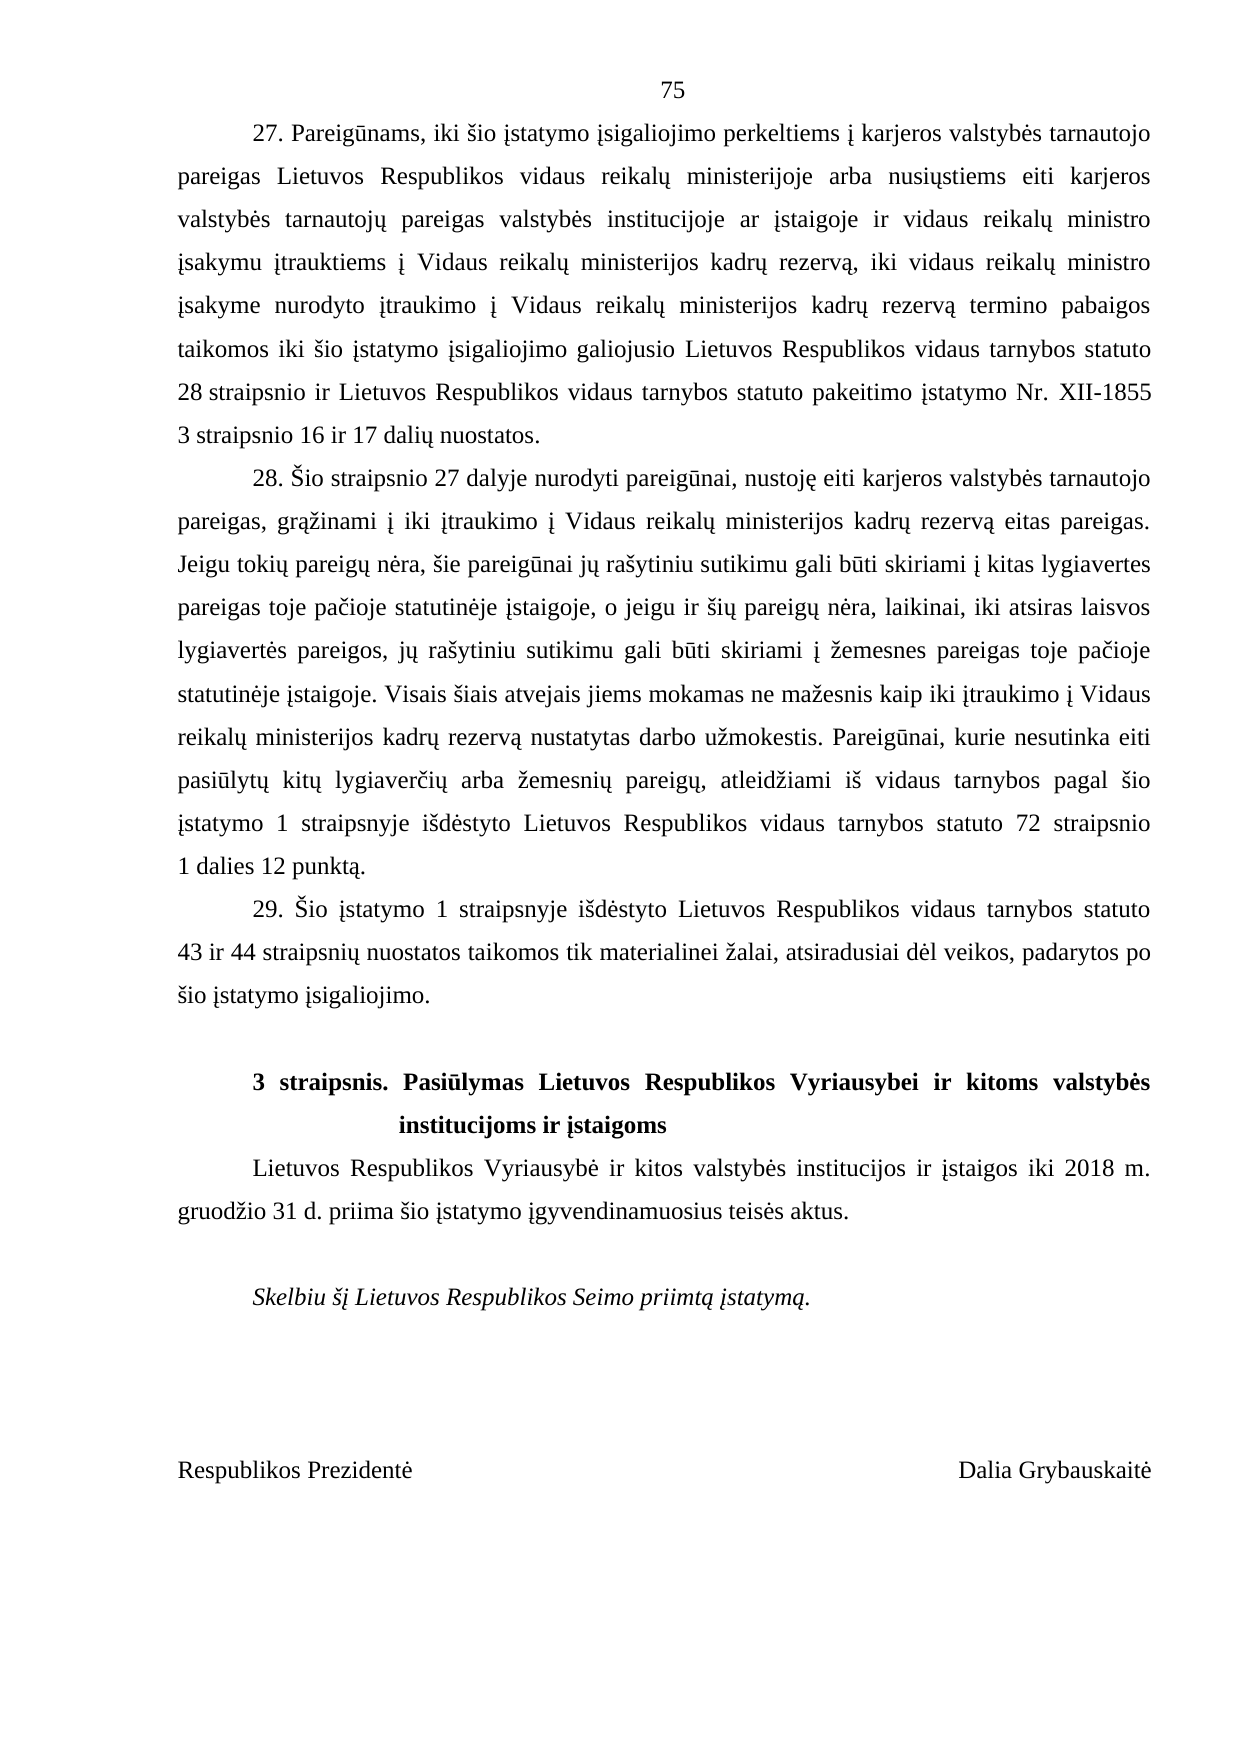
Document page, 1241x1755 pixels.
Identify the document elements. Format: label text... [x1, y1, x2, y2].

text 29. Šio įstatymo 1 straipsnyje išdėstyto Lietuvos Respublikos vidaus tarnybos statuto 43 ir 44 straipsnių nuostatos taikomos tik materialinei žalai, atsiradusiai dėl veikos, padarytos po šio įstatymo įsigaliojimo. [177, 894, 1152, 1009]
text Lietuvos Respublikos Vyriausybė ir kitos valstybės institucijos ir įstaigos iki 2018 m. gruodžio 31 d. priima šio įstatymo įgyvendinamuosius teisės aktus. [177, 1153, 1152, 1225]
text Respublikos Prezidentė Dalia Grybauskaitė [177, 1455, 1152, 1484]
text 28. Šio straipsnio 27 dalyje nurodyti pareigūnai, nustoję eiti karjeros valstybės tarnautojo pareigas, grąžinami į iki įtraukimo į Vidaus reikalų ministerijos kadrų rezervą eitas pareigas. Jeigu tokių pareigų nėra, šie pareigūnai jų rašytiniu sutikimu gali būti skiriami į kitas lygiavertes pareigas toje pačioje statutinėje įstaigoje, o jeigu ir šių pareigų nėra, laikinai, iki atsiras laisvos lygiavertės pareigos, jų rašytiniu sutikimu gali būti skiriami į žemesnes pareigas toje pačioje statutinėje įstaigoje. Visais šiais atvejais jiems mokamas ne mažesnis kaip iki įtraukimo į Vidaus reikalų ministerijos kadrų rezervą nustatytas darbo užmokestis. Pareigūnai, kurie nesutinka eiti pasiūlytų kitų lygiaverčių arba žemesnių pareigų, atleidžiami iš vidaus tarnybos pagal šio įstatymo 1 straipsnyje išdėstyto Lietuvos Respublikos vidaus tarnybos statuto 72 straipsnio 1 dalies 12 punktą. [177, 463, 1152, 880]
text 27. Pareigūnams, iki šio įstatymo įsigaliojimo perkeltiems į karjeros valstybės tarnautojo pareigas Lietuvos Respublikos vidaus reikalų ministerijoje arba nusiųstiems eiti karjeros valstybės tarnautojų pareigas valstybės institucijoje ar įstaigoje ir vidaus reikalų ministro įsakymu įtrauktiems į Vidaus reikalų ministerijos kadrų rezervą, iki vidaus reikalų ministro įsakyme nurodyto įtraukimo į Vidaus reikalų ministerijos kadrų rezervą termino pabaigos taikomos iki šio įstatymo įsigaliojimo galiojusio Lietuvos Respublikos vidaus tarnybos statuto 28 straipsnio ir Lietuvos Respublikos vidaus tarnybos statuto pakeitimo įstatymo Nr. XII-1855 3 straipsnio 16 ir 17 dalių nuostatos. [177, 118, 1152, 449]
text Skelbiu šį Lietuvos Respublikos Seimo priimtą įstatymą. [177, 1282, 1152, 1311]
text 3 straipsnis. Pasiūlymas Lietuvos Respublikos Vyriausybei ir kitoms valstybės institucijoms ir įstaigoms [252, 1067, 1152, 1139]
